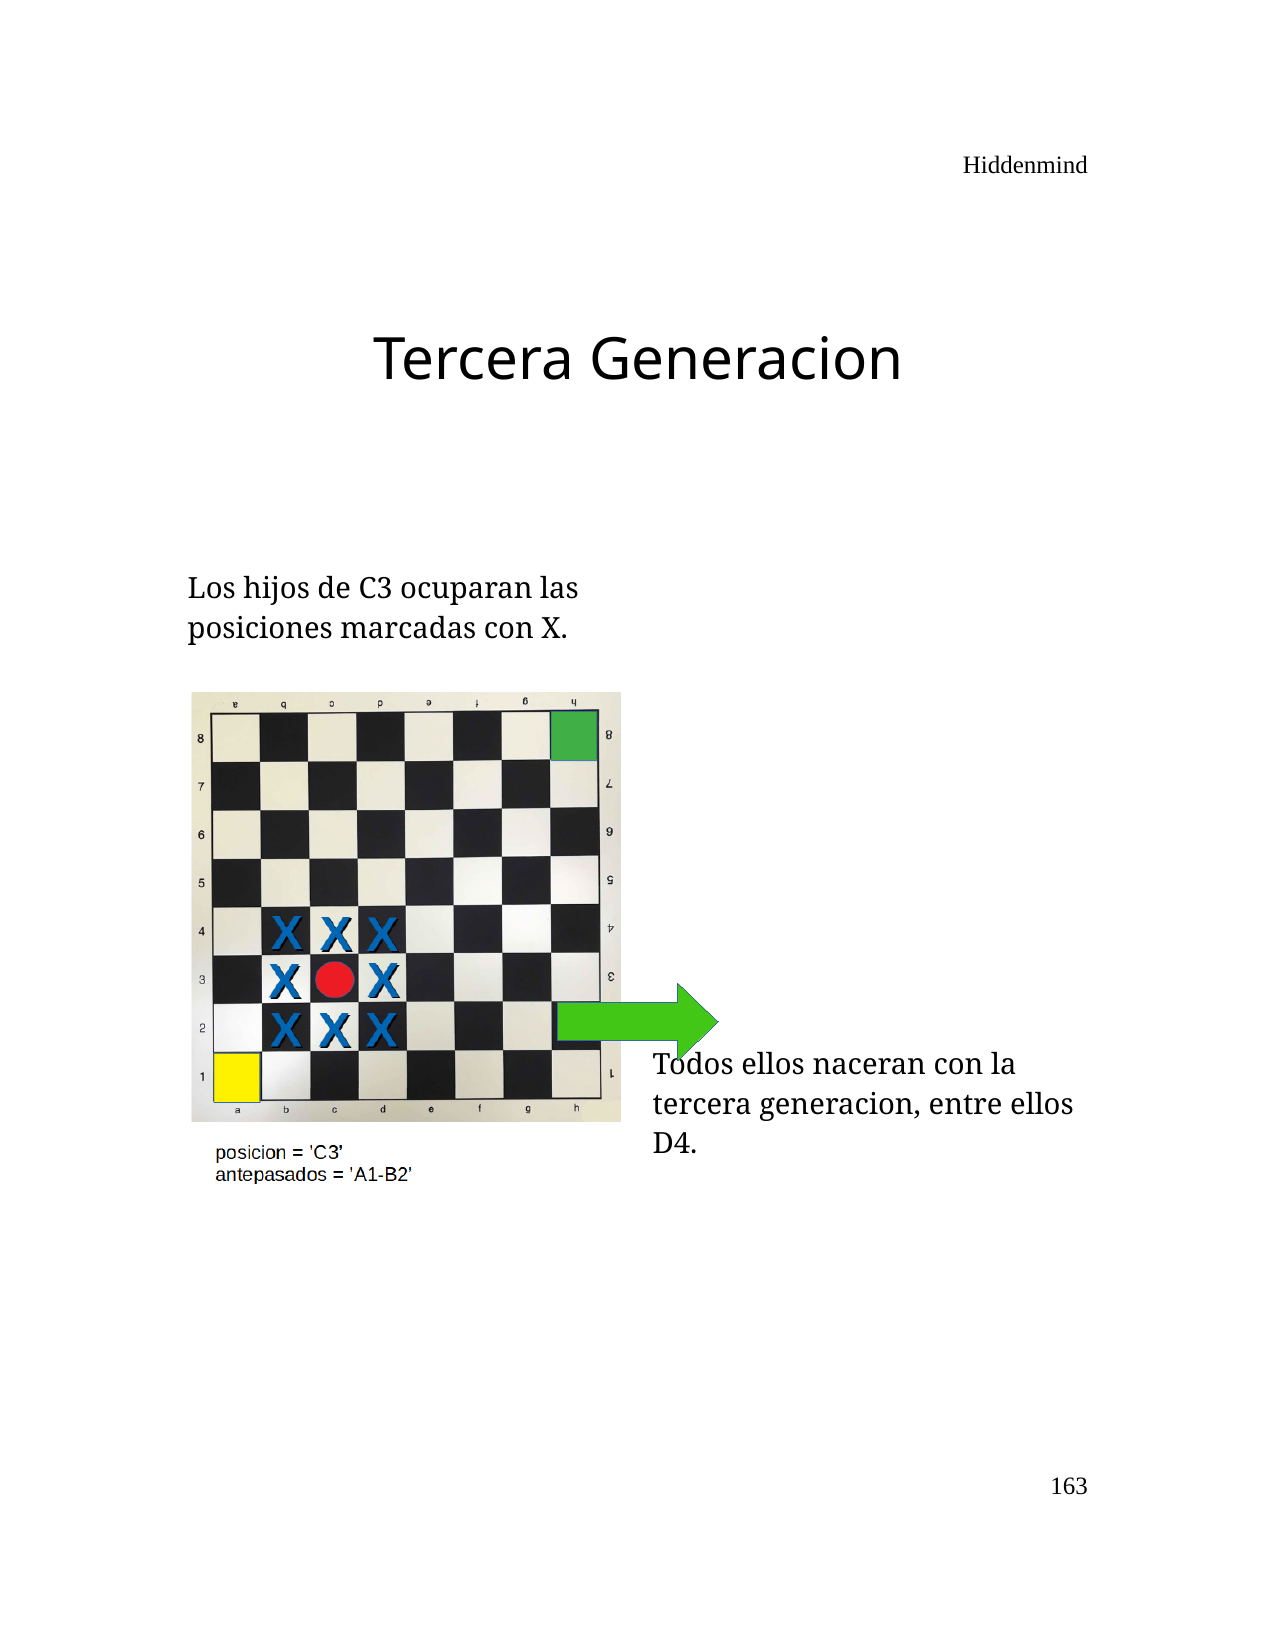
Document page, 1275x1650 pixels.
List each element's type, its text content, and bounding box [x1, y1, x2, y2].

text Los hijos de C3 ocuparan las posiciones marcadas con X. [187, 567, 622, 647]
picture [187, 686, 623, 1184]
text Todos ellos naceran con la tercera generacion, entre ellos D4. [652, 1043, 1087, 1162]
